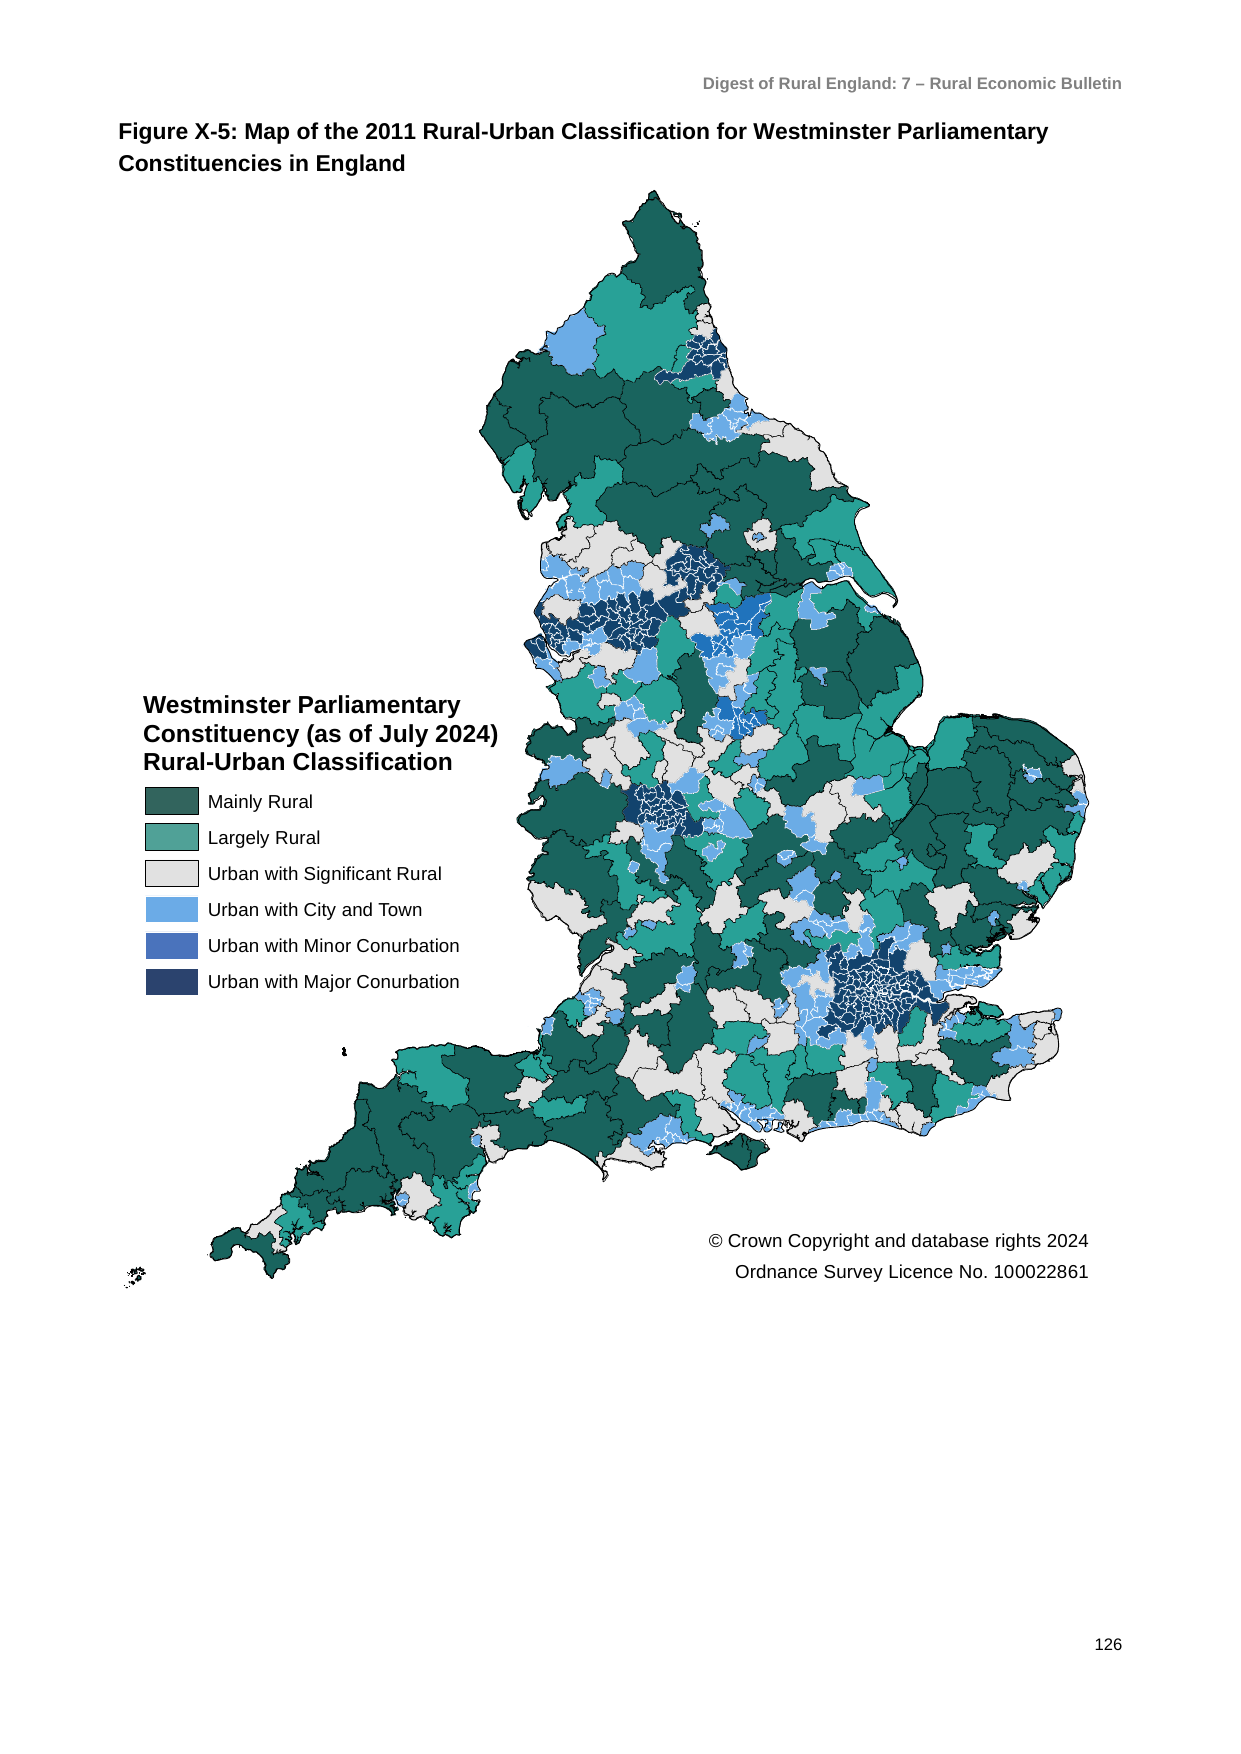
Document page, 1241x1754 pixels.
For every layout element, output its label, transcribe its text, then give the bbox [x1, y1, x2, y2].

text Figure X‑5: Map of the 2011 Rural-Urban Classification for Westminster Parliamentary Constituencies in England [118, 118, 1122, 176]
